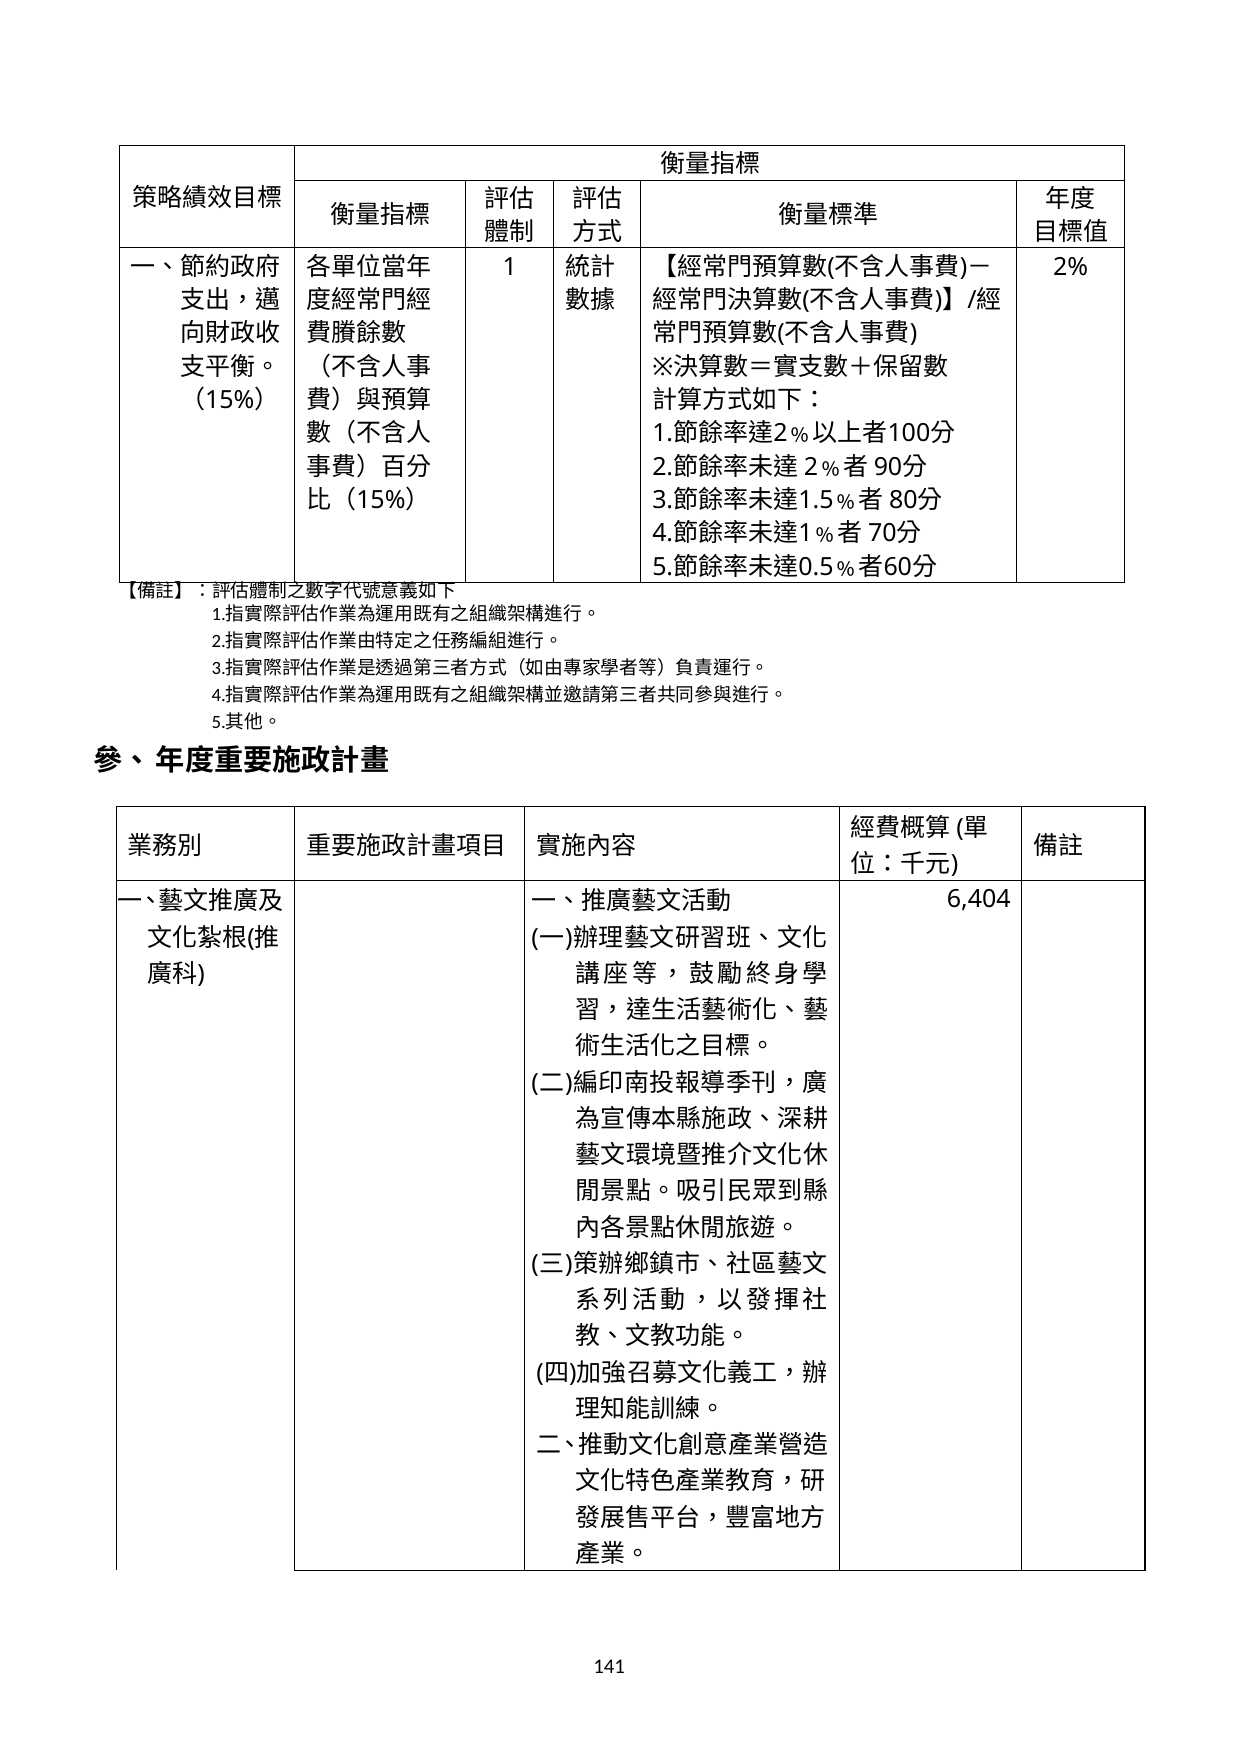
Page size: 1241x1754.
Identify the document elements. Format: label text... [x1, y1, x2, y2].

table_cell 各單位當年度經常門經費賸餘數（不含人事費）與預算數（不含人事費）百分比（15%） [295, 248, 465, 582]
table_header 備註 [1022, 807, 1144, 880]
table_header 重要施政計畫項目 [295, 807, 524, 880]
text 【備註】：評估體制之數字代號意義如下 [118, 583, 1137, 601]
subtitle 年度重要施政計畫 [93, 737, 1137, 779]
table_header 經費概算 (單位：千元) [840, 807, 1021, 880]
table_header 策略績效目標 [120, 146, 294, 247]
table_cell 衡量標準 [641, 181, 1016, 247]
table_cell 評估方式 [554, 181, 640, 247]
list 指實際評估作業為運用既有之組織架構進行。 [211, 606, 1137, 624]
table_cell 衡量指標 [295, 181, 465, 247]
list 指實際評估作業由特定之任務編組進行。 [211, 633, 1137, 651]
table_cell 一、藝文推廣及文化紮根(推廣科) [117, 881, 294, 1569]
table_cell 年度 目標值 [1017, 181, 1124, 247]
list 其他。 [211, 714, 1137, 733]
table_cell [1022, 881, 1144, 1569]
table_cell 評估體制 [466, 181, 553, 247]
list 指實際評估作業是透過第三者方式（如由專家學者等）負責運行。 [211, 660, 1137, 678]
table_cell 節約政府支出，邁向財政收支平衡。（15%） [120, 248, 294, 582]
table_cell 1 [466, 248, 553, 582]
table_cell 一、推廣藝文活動 (一)辦理藝文研習班、文化講座等，鼓勵終身學習，達生活藝術化、藝術生活化之目標。 (二)編印南投報導季刊，廣為宣傳本縣施政、深耕藝文環境暨推介文化休閒景點。吸引民眾到縣內各景點休閒旅遊。 (三)策辦鄉鎮市、社區藝文系列活動，以發揮社教、文教功能。 (四)加強召募文化義工，辦理知能訓練。 二、推動文化創意產業營造文化特色產業教育，研發展售平台，豐富地方產業。 [525, 881, 839, 1569]
table_cell 【經常門預算數(不含人事費)－經常門決算數(不含人事費)】/經常門預算數(不含人事費) ※決算數＝實支數＋保留數 計算方式如下： 1.節餘率達2﹪以上者100分 2.節餘率未達 2﹪者 90分 3.節餘率未達1.5﹪者 80分 4.節餘率未達1﹪者 70分 5.節餘率未達0.5﹪者60分 [641, 248, 1016, 582]
table_cell 2% [1017, 248, 1124, 582]
table_header 衡量指標 [295, 146, 1124, 179]
table_cell 統計數據 [554, 248, 640, 582]
table_header 業務別 [117, 807, 294, 880]
table_header 實施內容 [525, 807, 839, 880]
table_cell [295, 881, 524, 1569]
list 指實際評估作業為運用既有之組織架構並邀請第三者共同參與進行。 [211, 687, 1137, 706]
table_cell 6,404 [840, 881, 1021, 1569]
